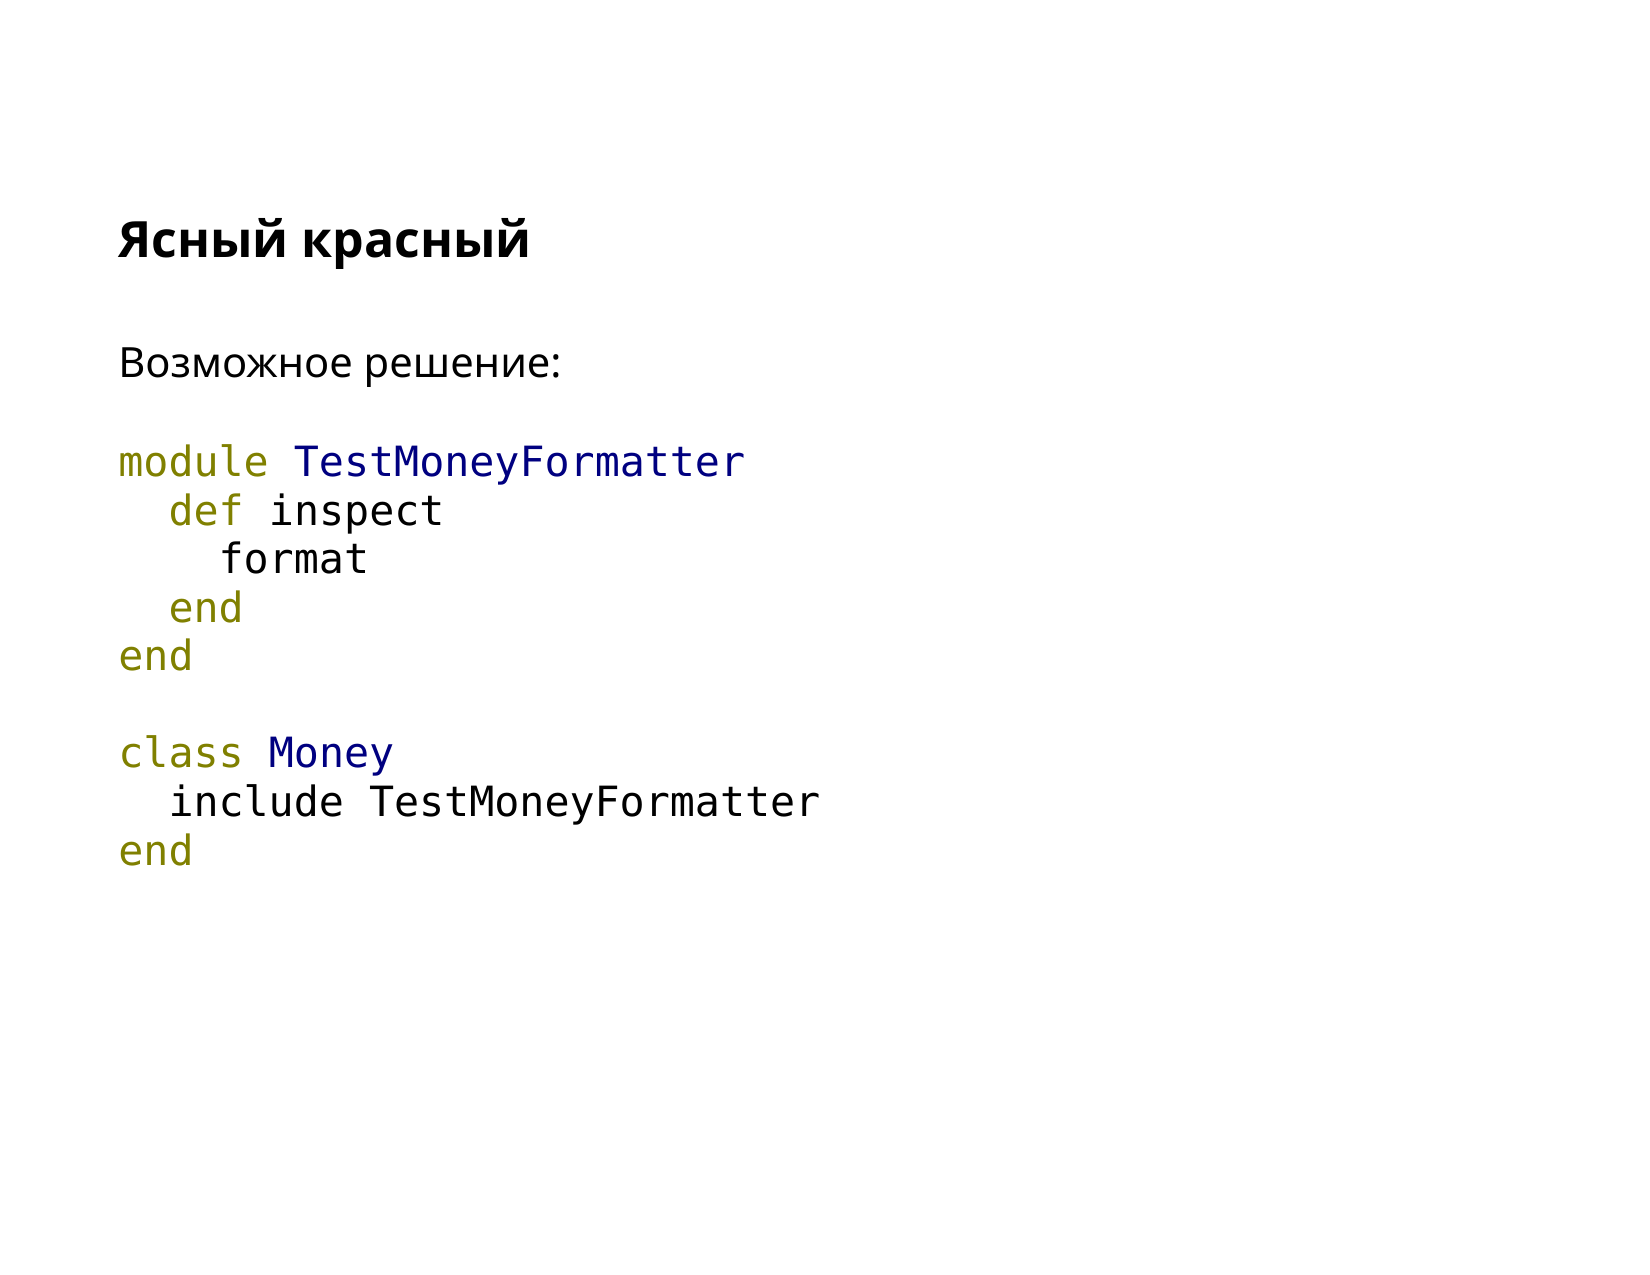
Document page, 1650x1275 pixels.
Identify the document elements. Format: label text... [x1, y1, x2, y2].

text class Money [118, 729, 1532, 778]
text Возможное решение: [118, 333, 1532, 389]
text end [118, 826, 1532, 875]
text format [118, 535, 1532, 584]
text end [118, 584, 1532, 632]
subtitle Ясный красный [118, 203, 1532, 272]
text include TestMoneyFormatter [118, 778, 1532, 826]
text end [118, 632, 1532, 681]
text module TestMoneyFormatter [118, 438, 1532, 487]
text def inspect [118, 487, 1532, 535]
